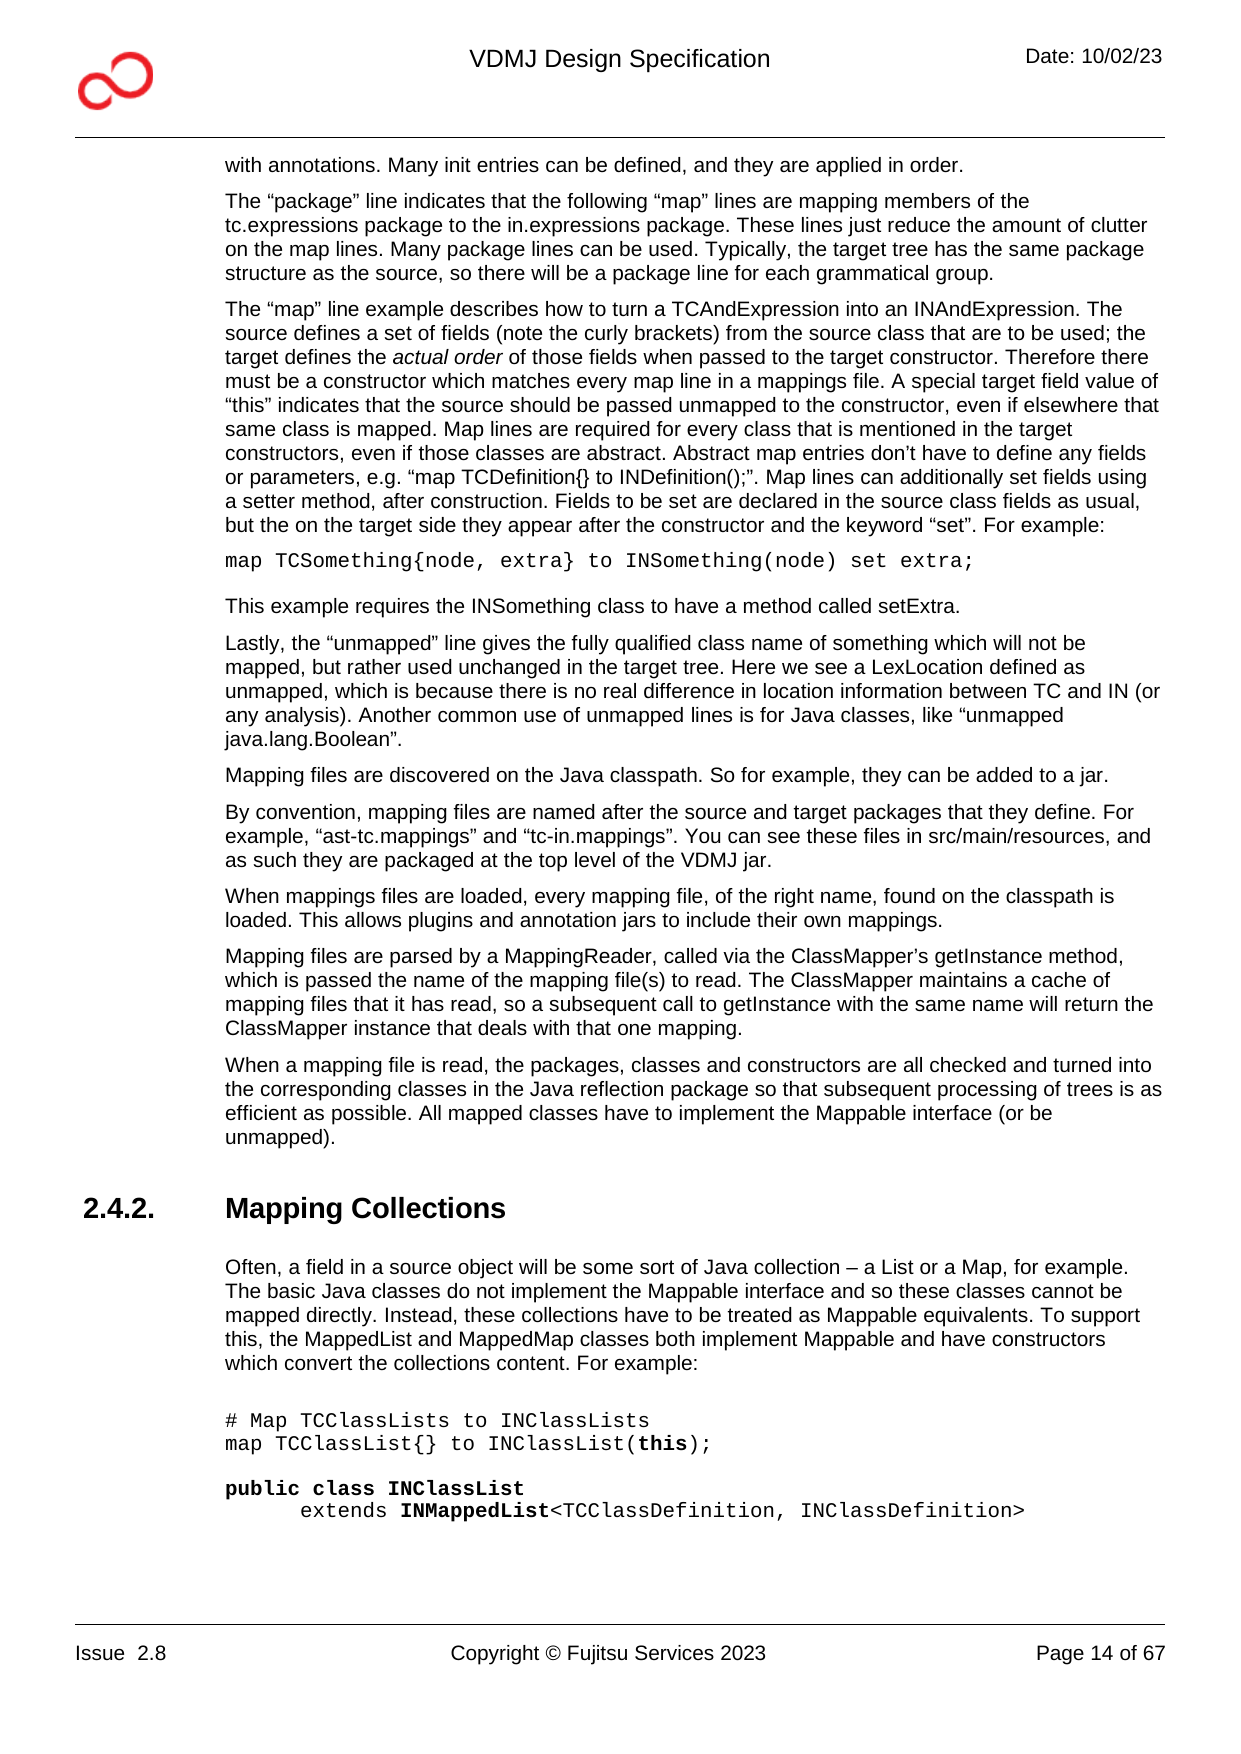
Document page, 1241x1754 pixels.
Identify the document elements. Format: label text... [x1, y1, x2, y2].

text public class INClassList [225, 1477, 1165, 1500]
text When mappings files are loaded, every mapping file, of the right name, found on the classpath is loaded. This allows plugins and annotation jars to include their own mappings. [225, 884, 1165, 932]
text map TCSomething{node, extra} to INSomething(node) set extra; [225, 550, 1165, 572]
subtitle Mapping Collections [75, 1191, 1165, 1225]
text # Map TCClassLists to INClassLists [225, 1410, 1165, 1432]
text By convention, mapping files are named after the source and target packages that they define. For example, “ast-tc.mappings” and “tc-in.mappings”. You can see these files in src/main/resources, and as such they are packaged at the top level of the VDMJ jar. [225, 800, 1165, 872]
text When a mapping file is read, the packages, classes and constructors are all checked and turned into the corresponding classes in the Java reflection package so that subsequent processing of trees is as efficient as possible. All mapped classes have to implement the Mappable interface (or be unmapped). [225, 1053, 1165, 1149]
text Mapping files are discovered on the Java classpath. So for example, they can be added to a jar. [225, 763, 1165, 787]
text Lastly, the “unmapped” line gives the fully qualified class name of something which will not be mapped, but rather used unchanged in the target tree. Here we see a LexLocation defined as unmapped, which is because there is no real difference in location information between TC and IN (or any analysis). Another common use of unmapped lines is for Java classes, like “unmapped java.lang.Boolean”. [225, 631, 1165, 751]
text Mapping files are parsed by a MappingReader, called via the ClassMapper’s getInstance method, which is passed the name of the mapping file(s) to read. The ClassMapper maintains a cache of mapping files that it has read, so a subsequent call to getInstance with the same name will return the ClassMapper instance that deals with that one mapping. [225, 945, 1165, 1041]
text map TCClassList{} to INClassList(this); [225, 1432, 1165, 1455]
text Often, a field in a source object will be some sort of Java collection – a List or a Map, for example. The basic Java classes do not implement the Mappable interface and so these classes cannot be mapped directly. Instead, these collections have to be treated as Mappable equivalents. To support this, the MappedList and MappedMap classes both implement Mappable and have constructors which convert the collections content. For example: [225, 1255, 1165, 1375]
text The “map” line example describes how to turn a TCAndExpression into an INAndExpression. The source defines a set of fields (note the curly brackets) from the source class that are to be used; the target defines the actual order of those fields when passed to the target constructor. Therefore there must be a constructor which matches every map line in a mappings file. A special target field value of “this” indicates that the source should be passed unmapped to the constructor, even if elsewhere that same class is mapped. Map lines are required for every class that is mentioned in the target constructors, even if those classes are abstract. Abstract map entries don’t have to define any fields or parameters, e.g. “map TCDefinition{} to INDefinition();”. Map lines can additionally set fields using a setter method, after construction. Fields to be set are declared in the source class fields as usual, but the on the target side they appear after the constructor and the keyword “set”. For example: [225, 298, 1165, 537]
text with annotations. Many init entries can be defined, and they are applied in order. [225, 153, 1165, 177]
picture [78, 44, 153, 120]
text The “package” line indicates that the following “map” lines are mapping members of the tc.expressions package to the in.expressions package. These lines just reduce the amount of clutter on the map lines. Many package lines can be used. Typically, the target tree has the same package structure as the source, so there will be a package line for each grammatical group. [225, 189, 1165, 285]
text extends INMappedList<TCClassDefinition, INClassDefinition> [225, 1500, 1165, 1522]
text This example requires the INSomething class to have a method called setExtra. [225, 595, 1165, 619]
